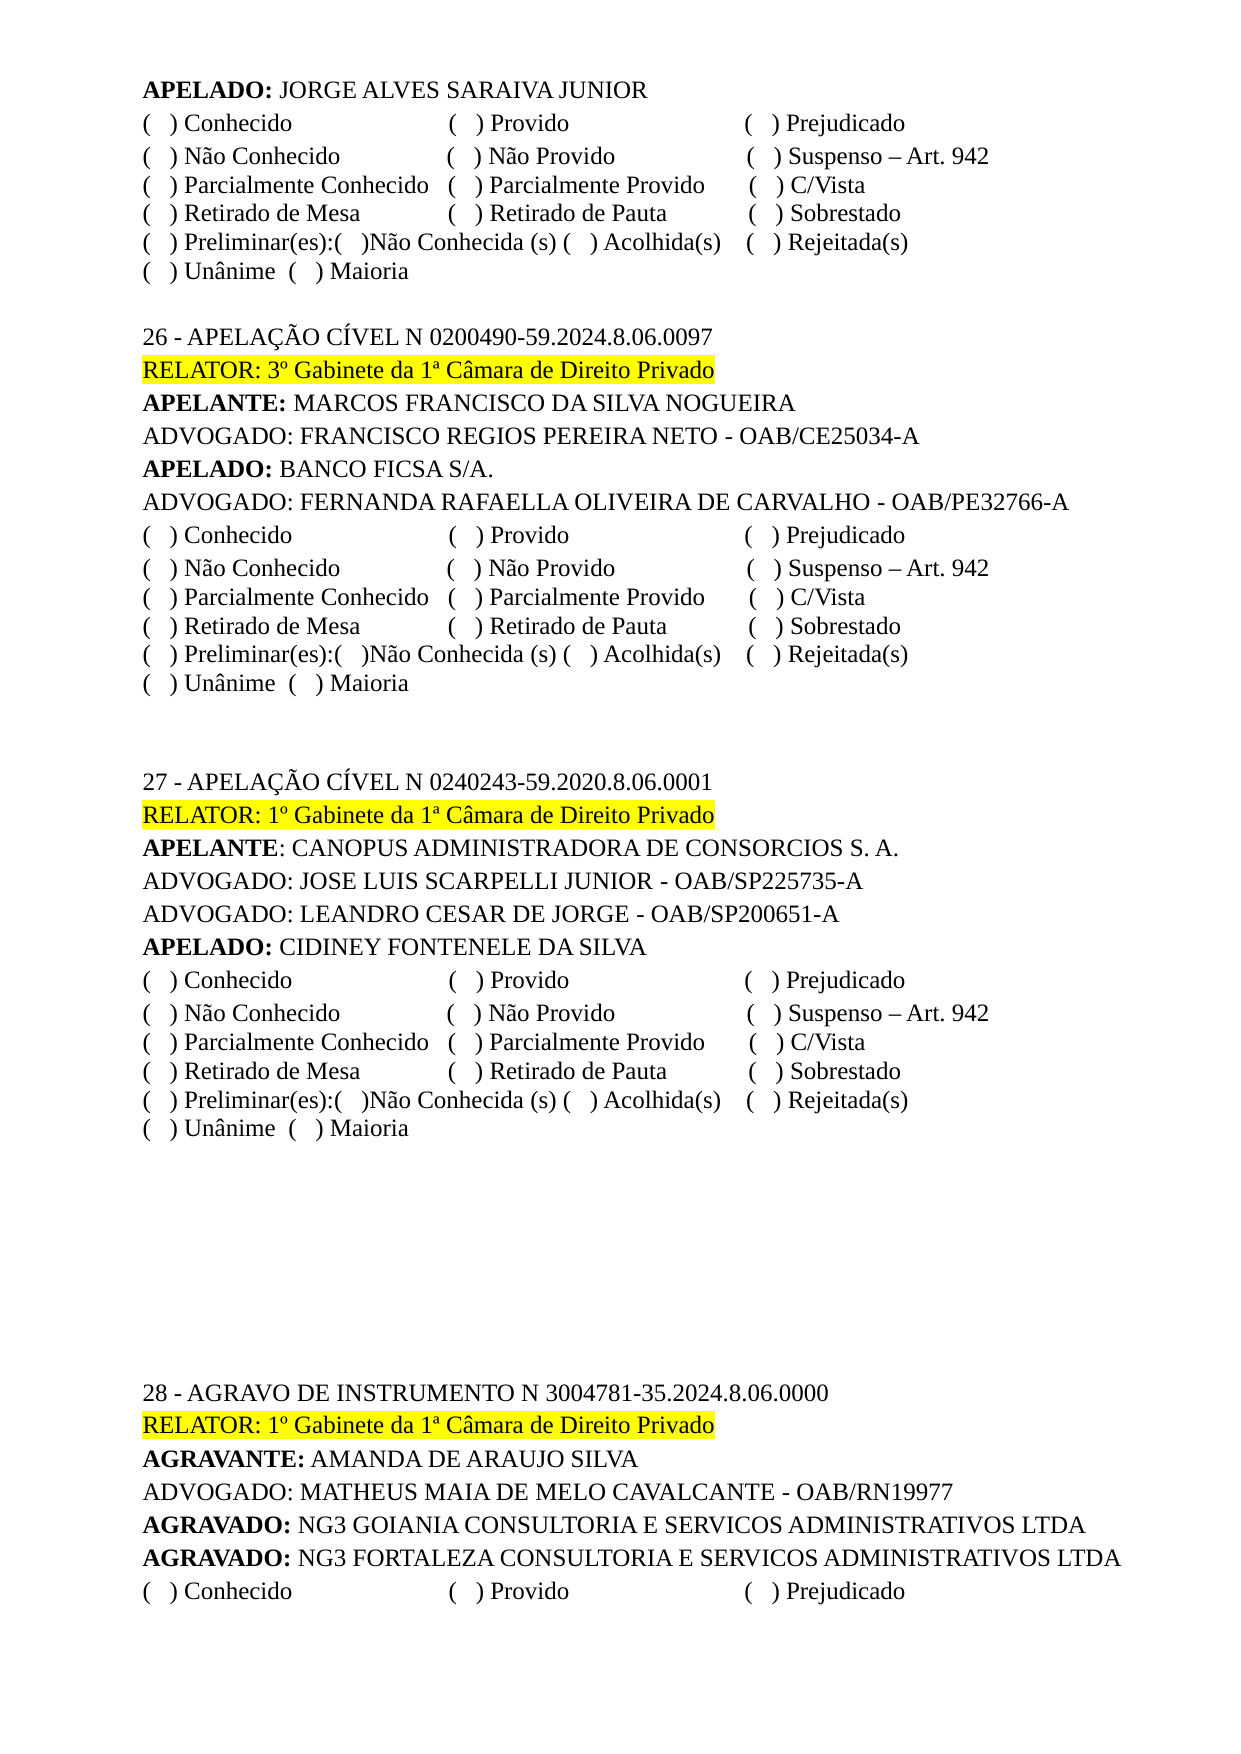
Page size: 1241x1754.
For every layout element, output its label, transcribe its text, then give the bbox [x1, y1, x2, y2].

text ( ) Parcialmente Conhecido ( ) Parcialmente Provido ( ) C/Vista [142, 170, 1141, 198]
text ( ) Parcialmente Conhecido ( ) Parcialmente Provido ( ) C/Vista [142, 582, 1141, 611]
text ( ) Preliminar(es):( )Não Conhecida (s) ( ) Acolhida(s) ( ) Rejeitada(s) [142, 227, 1141, 256]
text APELADO: JORGE ALVES SARAIVA JUNIOR ( ) Conhecido ( ) Provido ( ) Prejudicado [142, 75, 1141, 137]
text ( ) Parcialmente Conhecido ( ) Parcialmente Provido ( ) C/Vista [142, 1027, 1141, 1056]
text ( ) Não Conhecido ( ) Não Provido ( ) Suspenso – Art. 942 [142, 553, 1141, 582]
text ( ) Não Conhecido ( ) Não Provido ( ) Suspenso – Art. 942 [142, 998, 1141, 1027]
text ( ) Unânime ( ) Maioria 26 - APELAÇÃO CÍVEL N 0200490-59.2024.8.06.0097 RELATOR: 3º Gabinete da 1ª Câmara de Direito Privado APELANTE: MARCOS FRANCISCO DA SILVA NOGUEIRA ADVOGADO: FRANCISCO REGIOS PEREIRA NETO - OAB/CE25034-A APELADO: BANCO FICSA S/A. ADVOGADO: FERNANDA RAFAELLA OLIVEIRA DE CARVALHO - OAB/PE32766-A ( ) Conhecido ( ) Provido ( ) Prejudicado [142, 256, 1141, 549]
text ( ) Retirado de Mesa ( ) Retirado de Pauta ( ) Sobrestado [142, 611, 1141, 639]
text ( ) Preliminar(es):( )Não Conhecida (s) ( ) Acolhida(s) ( ) Rejeitada(s) [142, 639, 1141, 668]
text ( ) Unânime ( ) Maioria [142, 1113, 1141, 1241]
text ( ) Retirado de Mesa ( ) Retirado de Pauta ( ) Sobrestado [142, 198, 1141, 227]
text 28 - AGRAVO DE INSTRUMENTO N 3004781-35.2024.8.06.0000 RELATOR: 1º Gabinete da 1ª Câmara de Direito Privado AGRAVANTE: AMANDA DE ARAUJO SILVA ADVOGADO: MATHEUS MAIA DE MELO CAVALCANTE - OAB/RN19977 AGRAVADO: NG3 GOIANIA CONSULTORIA E SERVICOS ADMINISTRATIVOS LTDA AGRAVADO: NG3 FORTALEZA CONSULTORIA E SERVICOS ADMINISTRATIVOS LTDA ( ) Conhecido ( ) Provido ( ) Prejudicado [142, 1378, 1141, 1604]
text ( ) Não Conhecido ( ) Não Provido ( ) Suspenso – Art. 942 [142, 141, 1141, 170]
text ( ) Unânime ( ) Maioria 27 - APELAÇÃO CÍVEL N 0240243-59.2020.8.06.0001 RELATOR: 1º Gabinete da 1ª Câmara de Direito Privado APELANTE: CANOPUS ADMINISTRADORA DE CONSORCIOS S. A. ADVOGADO: JOSE LUIS SCARPELLI JUNIOR - OAB/SP225735-A ADVOGADO: LEANDRO CESAR DE JORGE - OAB/SP200651-A APELADO: CIDINEY FONTENELE DA SILVA ( ) Conhecido ( ) Provido ( ) Prejudicado [142, 668, 1141, 994]
text ( ) Retirado de Mesa ( ) Retirado de Pauta ( ) Sobrestado [142, 1056, 1141, 1085]
text ( ) Preliminar(es):( )Não Conhecida (s) ( ) Acolhida(s) ( ) Rejeitada(s) [142, 1085, 1141, 1113]
